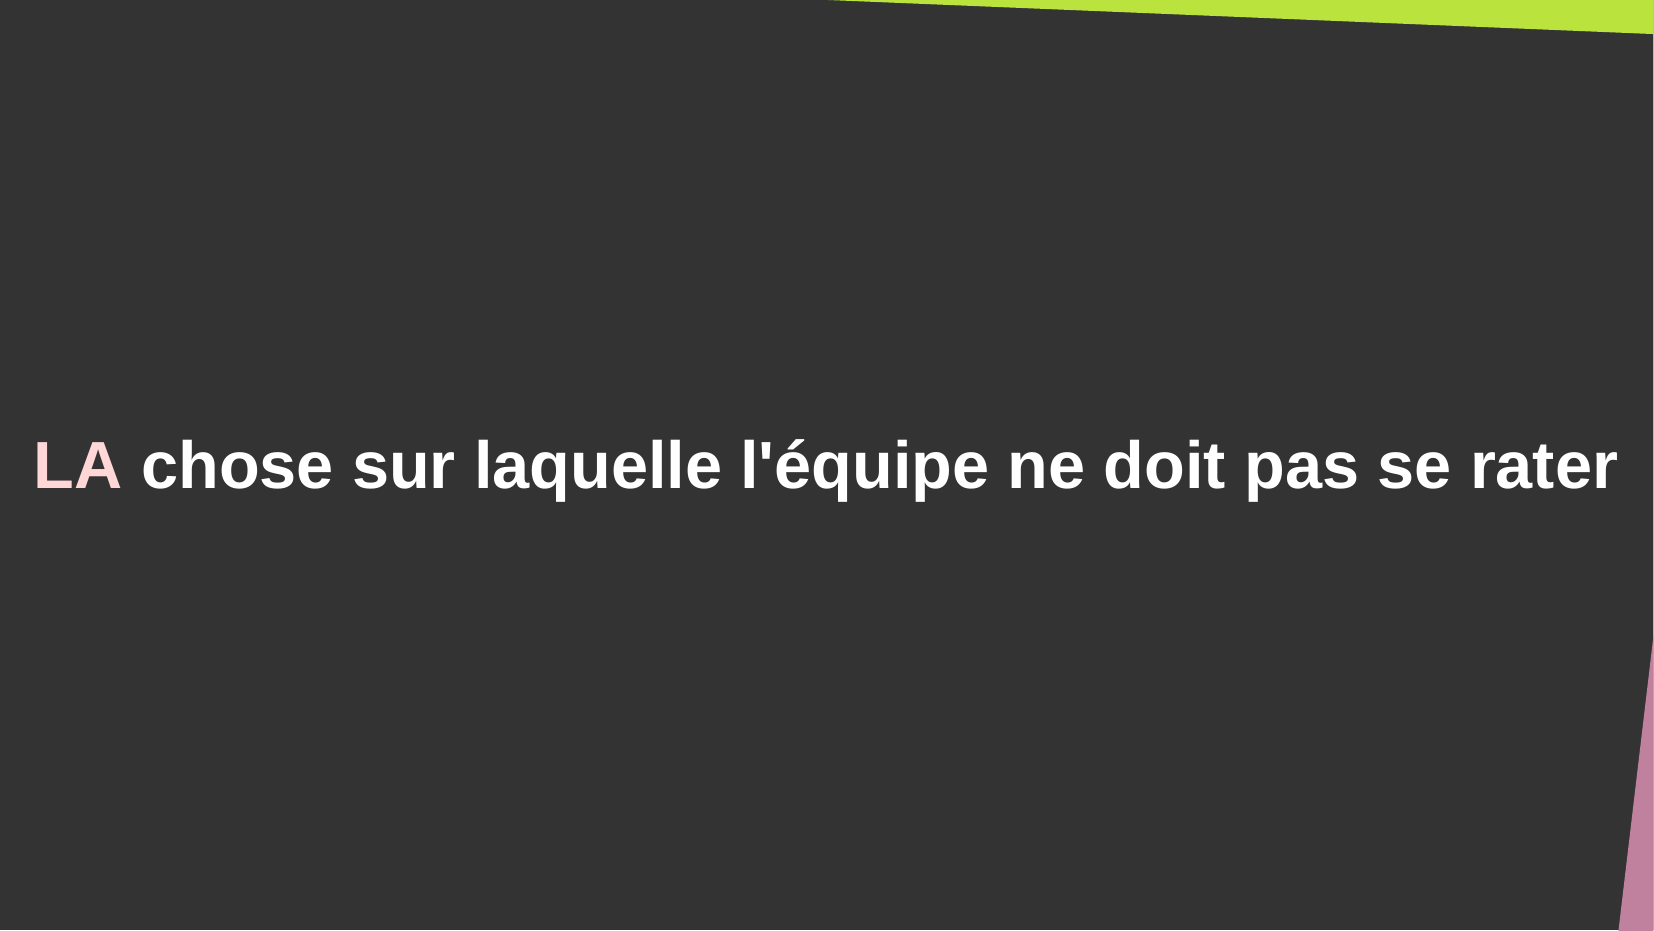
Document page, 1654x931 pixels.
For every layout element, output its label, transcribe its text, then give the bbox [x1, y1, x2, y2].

title LA chose sur laquelle l'équipe ne doit pas se rater [31, 427, 1622, 503]
text_box [827, 0, 1654, 35]
text_box [1618, 631, 1654, 931]
